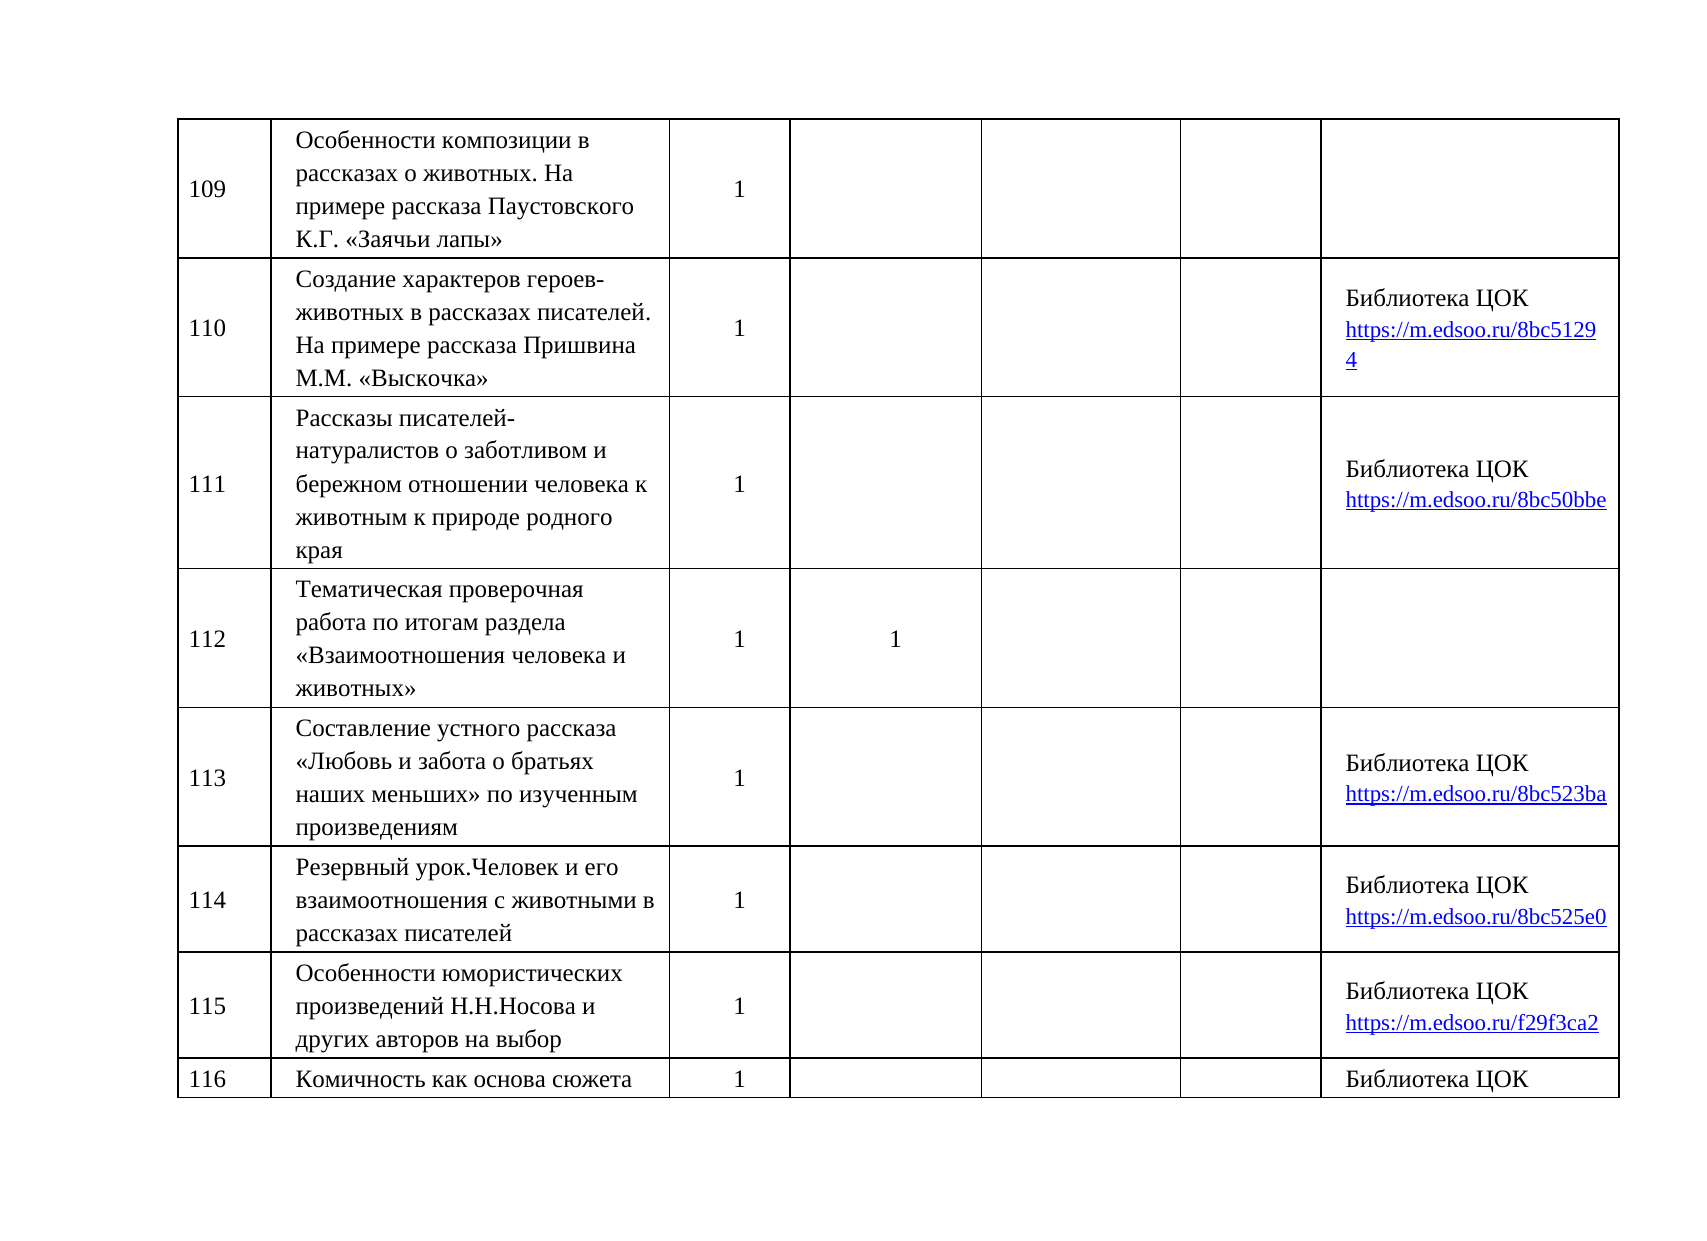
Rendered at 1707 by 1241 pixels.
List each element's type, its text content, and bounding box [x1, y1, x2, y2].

table_cell 1 [670, 120, 789, 257]
table_cell [982, 259, 1180, 396]
table_cell Библиотека ЦОК https://m.edsoo.ru/8bc525e0 [1322, 847, 1618, 951]
table_cell [982, 397, 1180, 568]
table_cell [791, 1059, 981, 1097]
table_cell Резервный урок.Человек и его взаимоотношения с животными в рассказах писателей [272, 847, 669, 951]
table_cell [982, 1059, 1180, 1097]
table_cell Особенности композиции в рассказах о животных. На примере рассказа Паустовского К.Г. «Заячьи лапы» [272, 120, 669, 257]
table_cell 1 [791, 569, 981, 707]
table_cell [982, 953, 1180, 1057]
table_cell [1181, 569, 1320, 707]
table_cell Библиотека ЦОК https://m.edsoo.ru/8bc51294 [1322, 259, 1618, 396]
table_cell [1181, 708, 1320, 845]
table_cell [1181, 397, 1320, 568]
table_cell 1 [670, 708, 789, 845]
table_cell [1181, 120, 1320, 257]
table_cell [982, 708, 1180, 845]
table_cell 115 [179, 953, 270, 1057]
table_cell [791, 259, 981, 396]
table_cell Составление устного рассказа «Любовь и забота о братьях наших меньших» по изученным произведениям [272, 708, 669, 845]
table_cell 116 [179, 1059, 270, 1097]
table_cell [1322, 569, 1618, 707]
table_cell 1 [670, 847, 789, 951]
table_cell Библиотека ЦОК [1322, 1059, 1618, 1097]
table_cell Тематическая проверочная работа по итогам раздела «Взаимоотношения человека и животных» [272, 569, 669, 707]
table_cell 111 [179, 397, 270, 568]
table_cell 109 [179, 120, 270, 257]
table_cell [791, 847, 981, 951]
table_cell 1 [670, 953, 789, 1057]
table_cell [791, 953, 981, 1057]
table_cell Рассказы писателей-натуралистов о заботливом и бережном отношении человека к животным к природе родного края [272, 397, 669, 568]
table_cell 113 [179, 708, 270, 845]
table_cell [791, 708, 981, 845]
table_cell [982, 569, 1180, 707]
table_cell [1322, 120, 1618, 257]
table_cell [791, 397, 981, 568]
table_cell Библиотека ЦОК https://m.edsoo.ru/f29f3ca2 [1322, 953, 1618, 1057]
table_cell [1181, 953, 1320, 1057]
table_cell Библиотека ЦОК https://m.edsoo.ru/8bc50bbe [1322, 397, 1618, 568]
table_cell [791, 120, 981, 257]
table_cell 1 [670, 397, 789, 568]
table_cell [1181, 847, 1320, 951]
table_cell 1 [670, 1059, 789, 1097]
table_cell Комичность как основа сюжета [272, 1059, 669, 1097]
table_cell 114 [179, 847, 270, 951]
table_cell [982, 847, 1180, 951]
table_cell 112 [179, 569, 270, 707]
table_cell 1 [670, 259, 789, 396]
table_cell Библиотека ЦОК https://m.edsoo.ru/8bc523ba [1322, 708, 1618, 845]
table_cell [1181, 259, 1320, 396]
table_cell 1 [670, 569, 789, 707]
table_cell [982, 120, 1180, 257]
table_cell Создание характеров героев-животных в рассказах писателей. На примере рассказа Пришвина М.М. «Выскочка» [272, 259, 669, 396]
table_cell [1181, 1059, 1320, 1097]
table_cell 110 [179, 259, 270, 396]
table_cell Особенности юмористических произведений Н.Н.Носова и других авторов на выбор [272, 953, 669, 1057]
